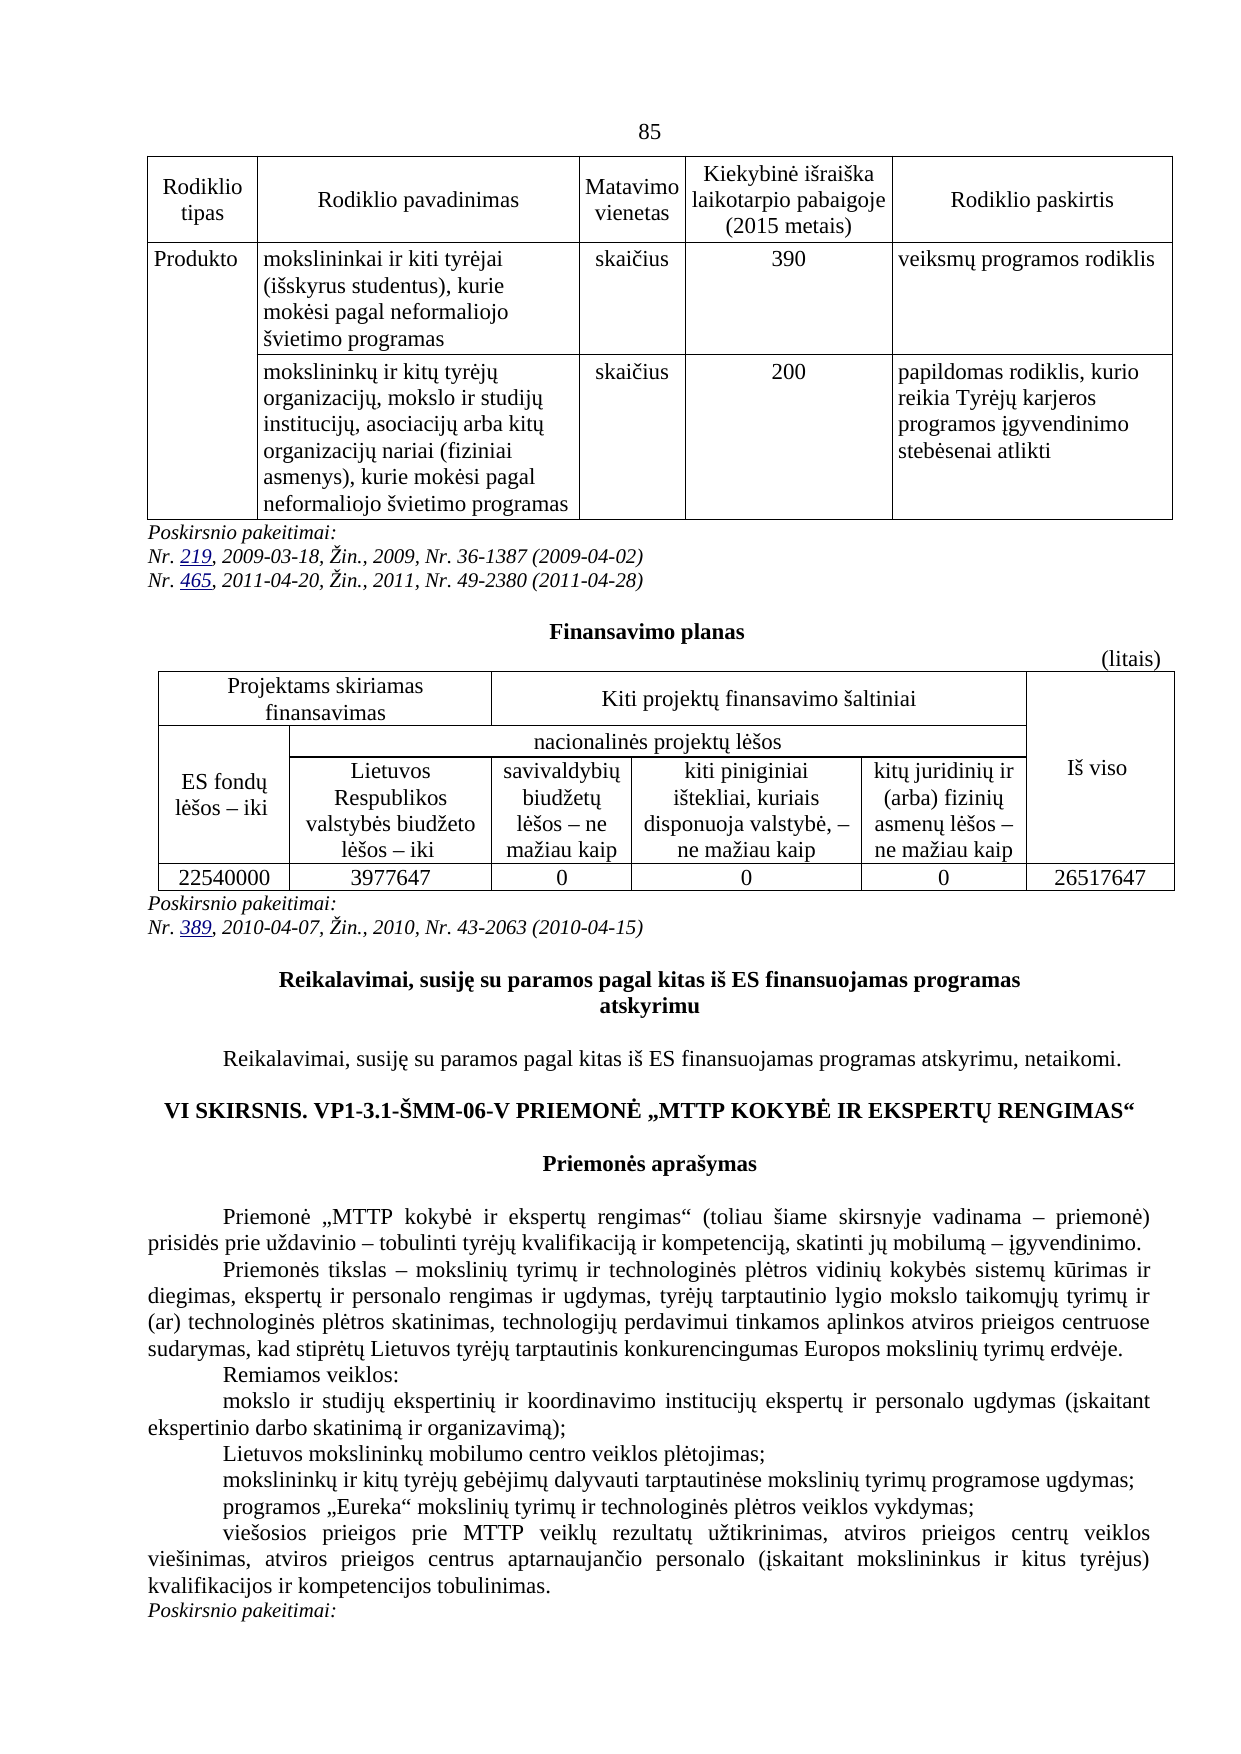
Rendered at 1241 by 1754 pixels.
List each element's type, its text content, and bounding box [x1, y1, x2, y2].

text Priemonės aprašymas [148, 1150, 1152, 1177]
table_cell 3977647 [290, 864, 491, 890]
table_cell kiti piniginiai ištekliai, kuriais disponuoja valstybė, – ne mažiau kaip [632, 758, 861, 863]
table_header Rodiklio tipas [148, 157, 257, 242]
subtitle VI SKIRSNIS. VP1-3.1-ŠMM-06-V PRIEMONĖ „MTTP KOKYBĖ IR EKSPERTŲ RENGIMAS“ [148, 1097, 1152, 1124]
table_header Iš viso [1027, 672, 1174, 863]
table_header Matavimo vienetas [580, 157, 685, 242]
table_cell 26517647 [1027, 864, 1174, 890]
table_cell skaičius [580, 355, 685, 519]
text Priemonės tikslas – mokslinių tyrimų ir technologinės plėtros vidinių kokybės sistemų kūrimas ir diegimas, ekspertų ir personalo rengimas ir ugdymas, tyrėjų tarptautinio lygio mokslo taikomųjų tyrimų ir (ar) technologinės plėtros skatinimas, technologijų perdavimui tinkamos aplinkos atviros prieigos centruose sudarymas, kad stiprėtų Lietuvos tyrėjų tarptautinis konkurencingumas Europos mokslinių tyrimų erdvėje. [148, 1256, 1152, 1361]
text Poskirsnio pakeitimai: [148, 1598, 1152, 1622]
table_cell ES fondų lėšos – iki [159, 726, 289, 863]
text Poskirsnio pakeitimai: [148, 520, 1152, 544]
table_header Rodiklio paskirtis [893, 157, 1172, 242]
text Priemonė „MTTP kokybė ir ekspertų rengimas“ (toliau šiame skirsnyje vadinama – priemonė) prisidės prie uždavinio – tobulinti tyrėjų kvalifikaciją ir kompetenciją, skatinti jų mobilumą – įgyvendinimo. [148, 1203, 1152, 1256]
table_header Projektams skiriamas finansavimas [159, 672, 491, 725]
table_cell papildomas rodiklis, kurio reikia Tyrėjų karjeros programos įgyvendinimo stebėsenai atlikti [893, 355, 1172, 519]
text Remiamos veiklos: [148, 1361, 1152, 1387]
text mokslo ir studijų ekspertinių ir koordinavimo institucijų ekspertų ir personalo ugdymas (įskaitant ekspertinio darbo skatinimą ir organizavimą); [148, 1387, 1152, 1440]
text Nr. 465, 2011-04-20, Žin., 2011, Nr. 49-2380 (2011-04-28) [148, 568, 1152, 592]
text (litais) [148, 645, 1161, 671]
text Reikalavimai, susiję su paramos pagal kitas iš ES finansuojamas programas atskyrimu, netaikomi. [148, 1045, 1152, 1071]
table_header Kiekybinė išraiška laikotarpio pabaigoje (2015 metais) [686, 157, 892, 242]
text viešosios prieigos prie MTTP veiklų rezultatų užtikrinimas, atviros prieigos centrų veiklos viešinimas, atviros prieigos centrus aptarnaujančio personalo (įskaitant mokslininkus ir kitus tyrėjus) kvalifikacijos ir kompetencijos tobulinimas. [148, 1519, 1152, 1598]
text Finansavimo planas [148, 618, 1152, 645]
text Lietuvos mokslininkų mobilumo centro veiklos plėtojimas; [148, 1440, 1152, 1466]
table_cell Produkto [148, 243, 257, 519]
text Reikalavimai, susiję su paramos pagal kitas iš ES finansuojamas programas atskyrimu [148, 966, 1152, 1018]
table_cell skaičius [580, 243, 685, 354]
text Poskirsnio pakeitimai: [148, 891, 1152, 915]
text mokslininkų ir kitų tyrėjų gebėjimų dalyvauti tarptautinėse mokslinių tyrimų programose ugdymas; [148, 1466, 1152, 1493]
table_cell 390 [686, 243, 892, 354]
text Nr. 219, 2009-03-18, Žin., 2009, Nr. 36-1387 (2009-04-02) [148, 544, 1152, 568]
table_cell kitų juridinių ir (arba) fizinių asmenų lėšos – ne mažiau kaip [862, 758, 1026, 863]
table_cell savivaldybių biudžetų lėšos – ne mažiau kaip [492, 758, 631, 863]
table_cell 0 [862, 864, 1026, 890]
table_cell 200 [686, 355, 892, 519]
table_cell veiksmų programos rodiklis [893, 243, 1172, 354]
table_cell 0 [632, 864, 861, 890]
text Nr. 389, 2010-04-07, Žin., 2010, Nr. 43-2063 (2010-04-15) [148, 915, 1152, 939]
table_cell 0 [492, 864, 631, 890]
table_cell 22540000 [159, 864, 289, 890]
table_cell mokslininkų ir kitų tyrėjų organizacijų, mokslo ir studijų institucijų, asociacijų arba kitų organizacijų nariai (fiziniai asmenys), kurie mokėsi pagal neformaliojo švietimo programas [258, 355, 579, 519]
table_cell nacionalinės projektų lėšos [290, 726, 1026, 756]
table_cell Lietuvos Respublikos valstybės biudžeto lėšos – iki [290, 758, 491, 863]
text programos „Eureka“ mokslinių tyrimų ir technologinės plėtros veiklos vykdymas; [148, 1493, 1152, 1519]
table_cell mokslininkai ir kiti tyrėjai (išskyrus studentus), kurie mokėsi pagal neformaliojo švietimo programas [258, 243, 579, 354]
table_header Rodiklio pavadinimas [258, 157, 579, 242]
table_header Kiti projektų finansavimo šaltiniai [492, 672, 1026, 725]
